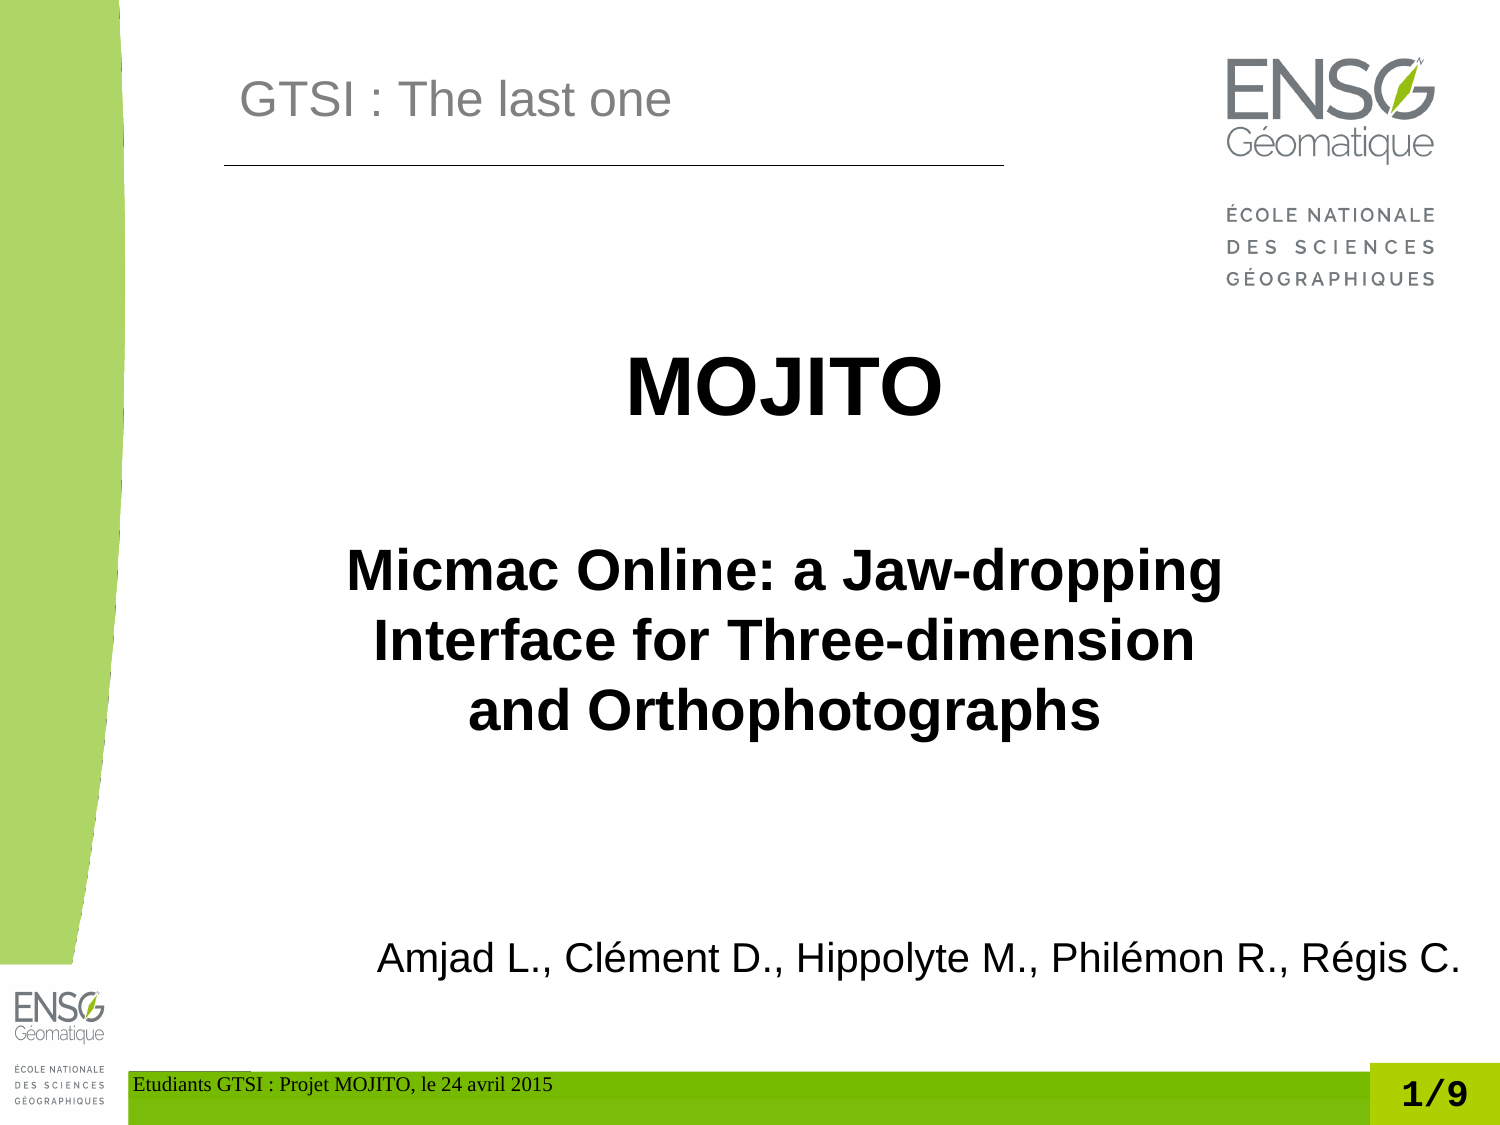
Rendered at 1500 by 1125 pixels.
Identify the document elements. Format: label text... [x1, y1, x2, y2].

text_box MOJITO Micmac Online: a Jaw-dropping Interface for Three-dimension and Orthophotographs [312, 383, 1258, 691]
title GTSI : The last one [224, 27, 975, 165]
picture [0, 0, 1500, 1125]
text_box Amjad L., Clément D., Hippolyte M., Philémon R., Régis C. [354, 868, 1477, 1093]
